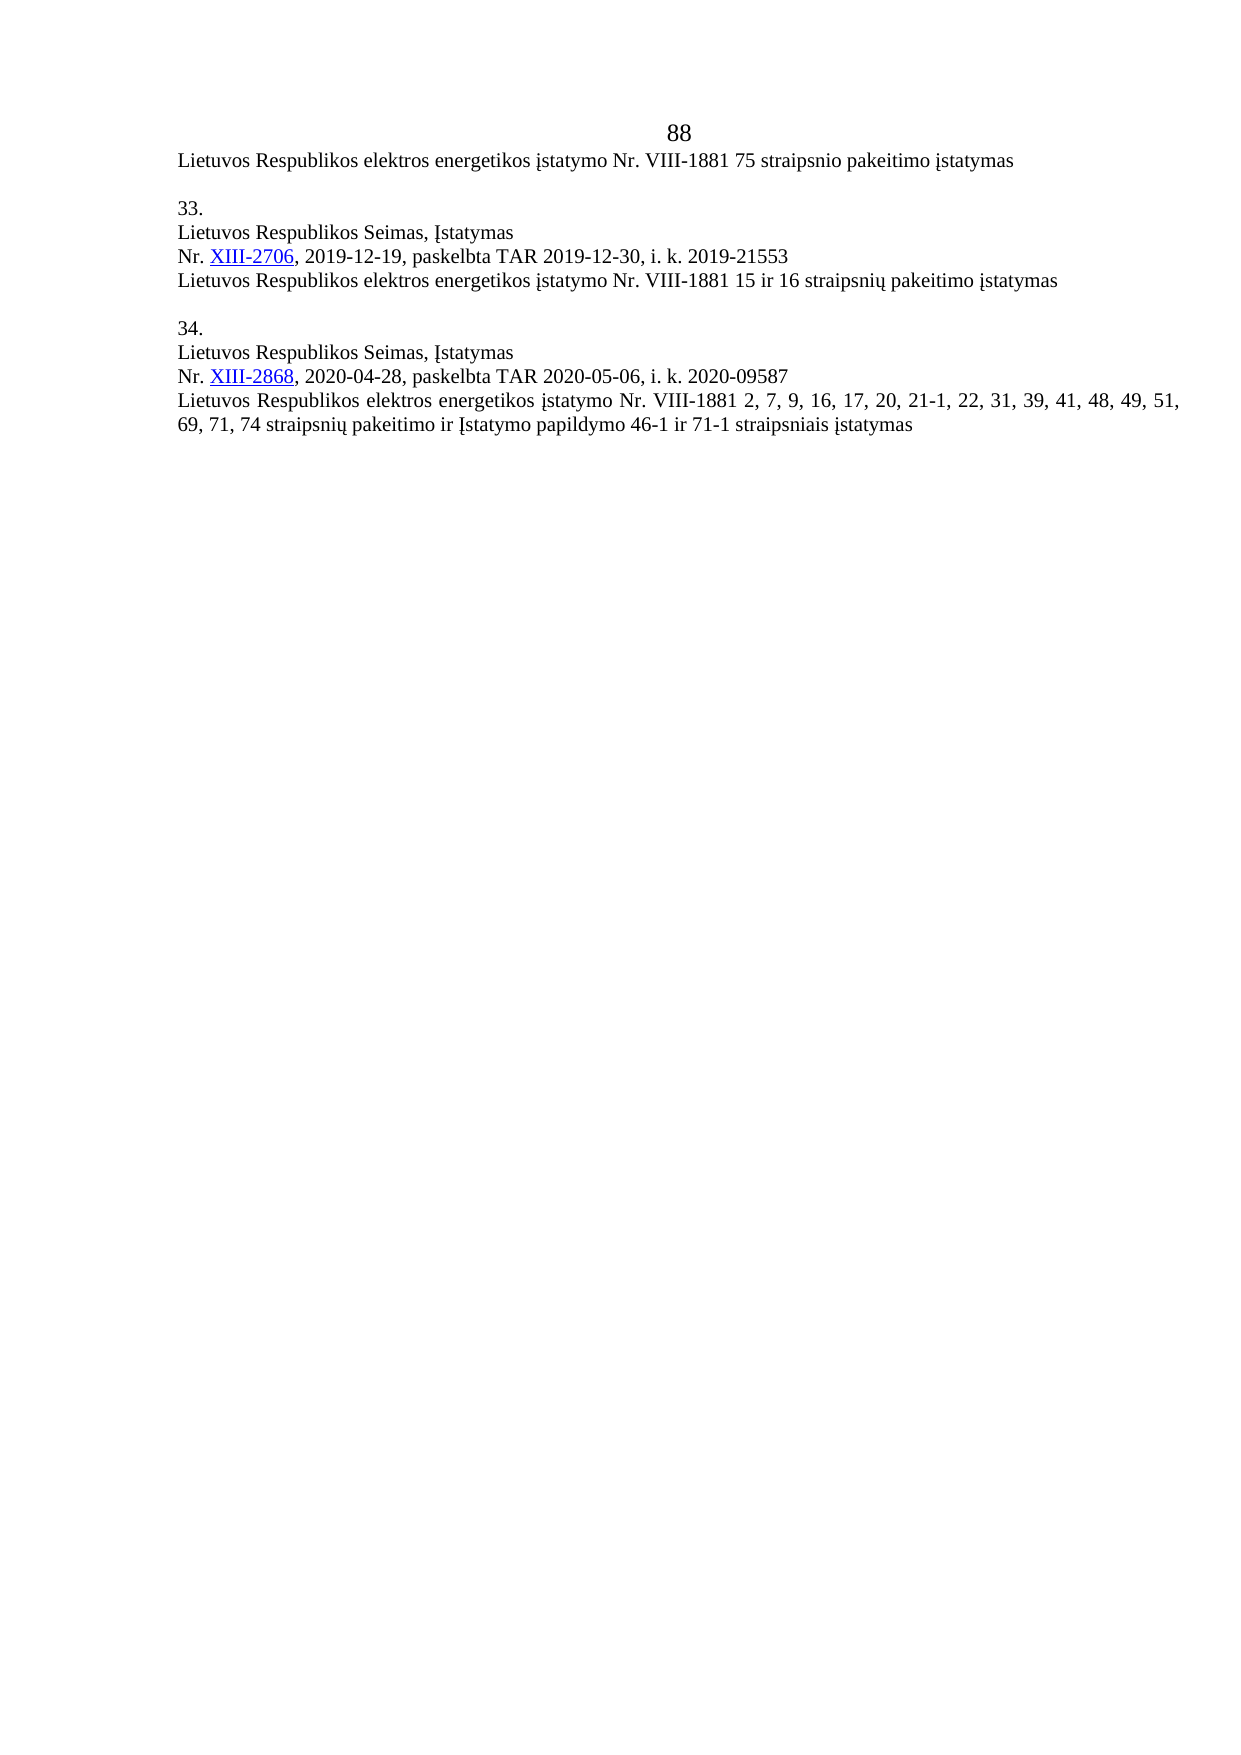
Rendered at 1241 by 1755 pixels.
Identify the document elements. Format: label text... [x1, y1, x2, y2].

text Lietuvos Respublikos Seimas, Įstatymas [177, 220, 1181, 244]
text 34. [177, 316, 1181, 340]
text Nr. XIII-2706, 2019-12-19, paskelbta TAR 2019-12-30, i. k. 2019-21553 [177, 244, 1181, 268]
text 33. [177, 196, 1181, 220]
text Nr. XIII-2868, 2020-04-28, paskelbta TAR 2020-05-06, i. k. 2020-09587 [177, 364, 1181, 388]
text Lietuvos Respublikos elektros energetikos įstatymo Nr. VIII-1881 2, 7, 9, 16, 17, 20, 21-1, 22, 31, 39, 41, 48, 49, 51, 69, 71, 74 straipsnių pakeitimo ir Įstatymo papildymo 46-1 ir 71-1 straipsniais įstatymas [177, 388, 1181, 436]
text Lietuvos Respublikos elektros energetikos įstatymo Nr. VIII-1881 15 ir 16 straipsnių pakeitimo įstatymas [177, 268, 1181, 292]
text Lietuvos Respublikos elektros energetikos įstatymo Nr. VIII-1881 75 straipsnio pakeitimo įstatymas [177, 148, 1181, 172]
text Lietuvos Respublikos Seimas, Įstatymas [177, 340, 1181, 364]
